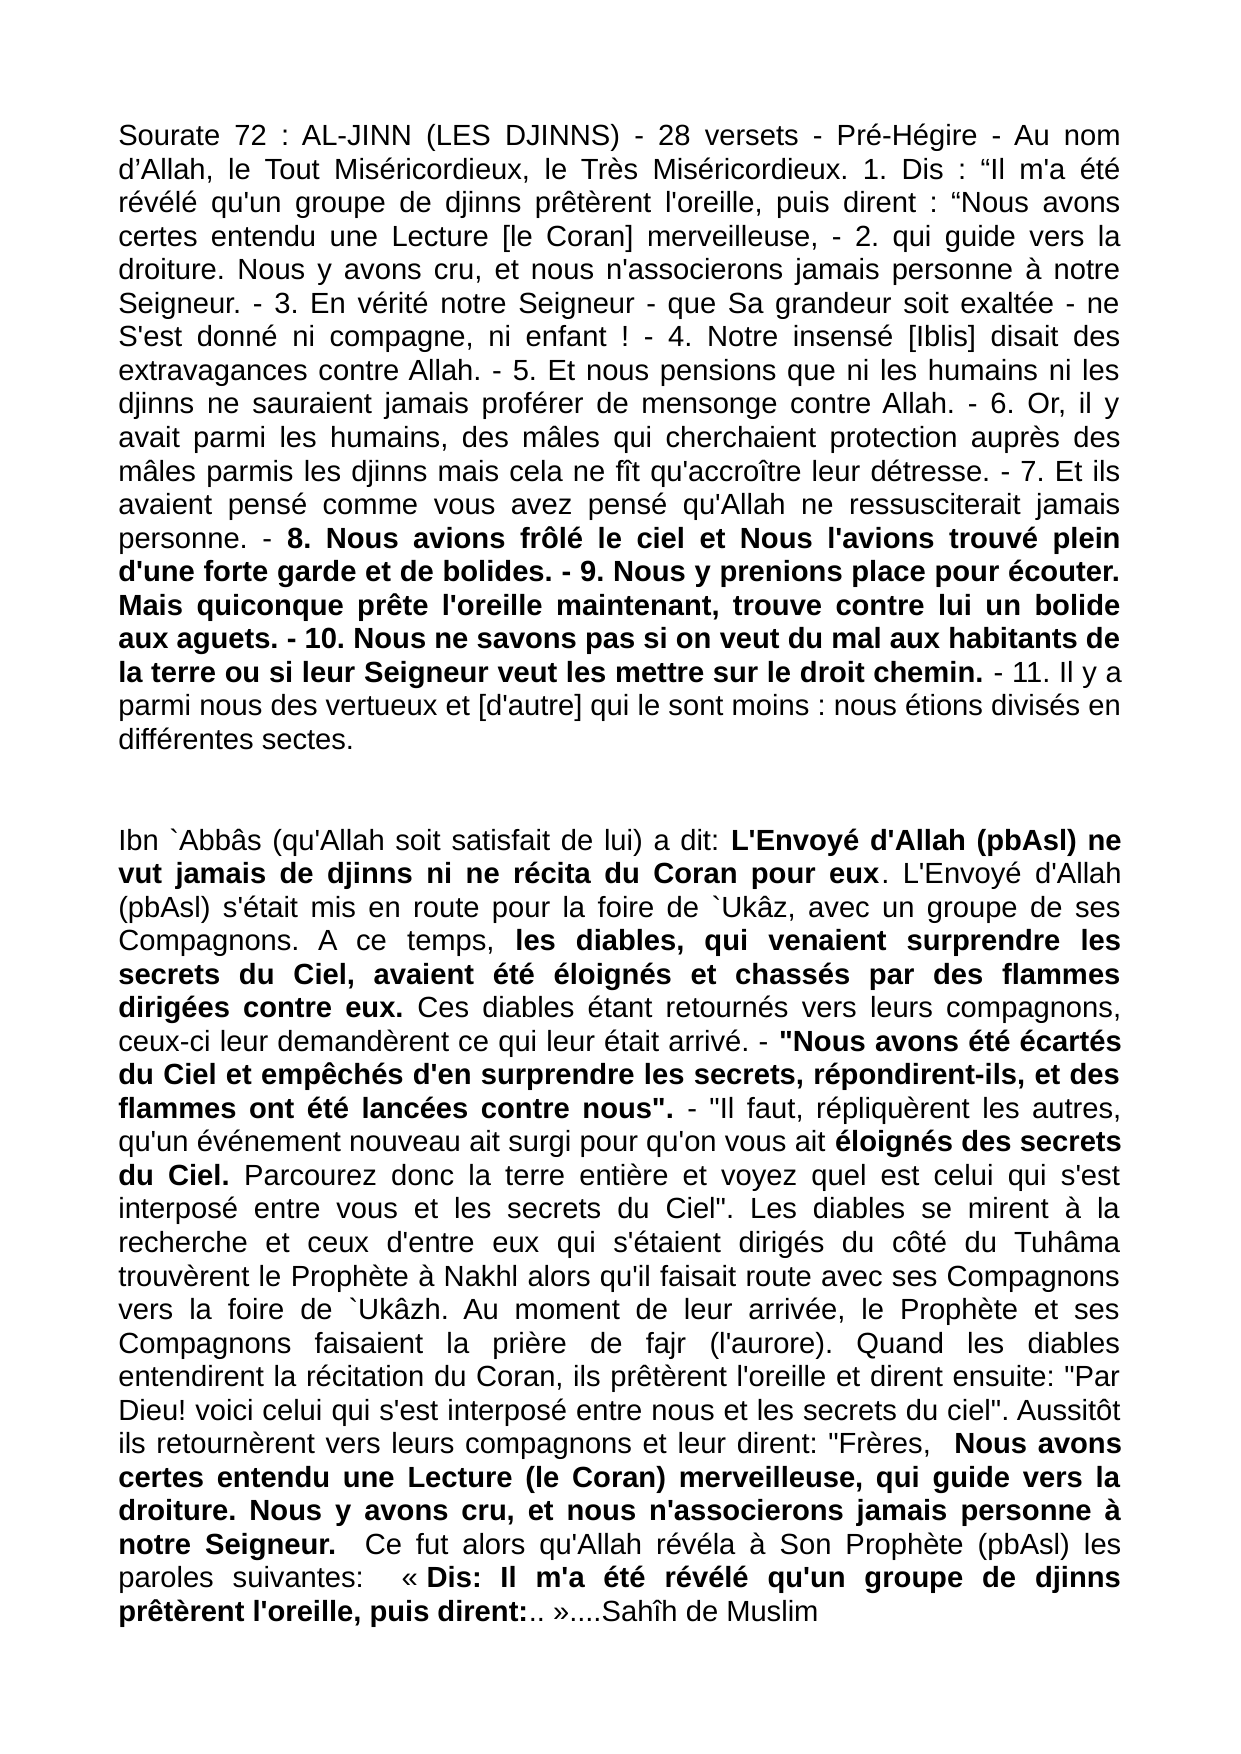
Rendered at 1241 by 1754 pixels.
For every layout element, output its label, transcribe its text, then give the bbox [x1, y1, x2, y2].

text Ibn `Abbâs (qu'Allah soit satisfait de lui) a dit: L'Envoyé d'Allah (pbAsl) ne vut jamais de djinns ni ne récita du Coran pour eux. L'Envoyé d'Allah (pbAsl) s'était mis en route pour la foire de `Ukâz, avec un groupe de ses Compagnons. A ce temps, les diables, qui venaient surprendre les secrets du Ciel, avaient été éloignés et chassés par des flammes dirigées contre eux. Ces diables étant retournés vers leurs compagnons, ceux-ci leur demandèrent ce qui leur était arrivé. - "Nous avons été écartés du Ciel et empêchés d'en surprendre les secrets, répondirent-ils, et des flammes ont été lancées contre nous". - "Il faut, répliquèrent les autres, qu'un événement nouveau ait surgi pour qu'on vous ait éloignés des secrets du Ciel. Parcourez donc la terre entière et voyez quel est celui qui s'est interposé entre vous et les secrets du Ciel". Les diables se mirent à la recherche et ceux d'entre eux qui s'étaient dirigés du côté du Tuhâma trouvèrent le Prophète à Nakhl alors qu'il faisait route avec ses Compagnons vers la foire de `Ukâzh. Au moment de leur arrivée, le Prophète et ses Compagnons faisaient la prière de fajr (l'aurore). Quand les diables entendirent la récitation du Coran, ils prêtèrent l'oreille et dirent ensuite: "Par Dieu! voici celui qui s'est interposé entre nous et les secrets du ciel". Aussitôt ils retournèrent vers leurs compagnons et leur dirent: "Frères, Nous avons certes entendu une Lecture (le Coran) merveilleuse, qui guide vers la droiture. Nous y avons cru, et nous n'associerons jamais personne à notre Seigneur. Ce fut alors qu'Allah révéla à Son Prophète (pbAsl) les paroles suivantes: « Dis: Il m'a été révélé qu'un groupe de djinns prêtèrent l'oreille, puis dirent:.. »....Sahîh de Muslim [118, 822, 1122, 1627]
text Sourate 72 : AL-JINN (LES DJINNS) - 28 versets - Pré-Hégire - Au nom d’Allah, le Tout Miséricordieux, le Très Miséricordieux. 1. Dis : “Il m'a été révélé qu'un groupe de djinns prêtèrent l'oreille, puis dirent : “Nous avons certes entendu une Lecture [le Coran] merveilleuse, - 2. qui guide vers la droiture. Nous y avons cru, et nous n'associerons jamais personne à notre Seigneur. - 3. En vérité notre Seigneur - que Sa grandeur soit exaltée - ne S'est donné ni compagne, ni enfant ! - 4. Notre insensé [Iblis] disait des extravagances contre Allah. - 5. Et nous pensions que ni les humains ni les djinns ne sauraient jamais proférer de mensonge contre Allah. - 6. Or, il y avait parmi les humains, des mâles qui cherchaient protection auprès des mâles parmis les djinns mais cela ne fît qu'accroître leur détresse. - 7. Et ils avaient pensé comme vous avez pensé qu'Allah ne ressusciterait jamais personne. - 8. Nous avions frôlé le ciel et Nous l'avions trouvé plein d'une forte garde et de bolides. - 9. Nous y prenions place pour écouter. Mais quiconque prête l'oreille maintenant, trouve contre lui un bolide aux aguets. - 10. Nous ne savons pas si on veut du mal aux habitants de la terre ou si leur Seigneur veut les mettre sur le droit chemin. - 11. Il y a parmi nous des vertueux et [d'autre] qui le sont moins : nous étions divisés en différentes sectes. [118, 118, 1122, 755]
